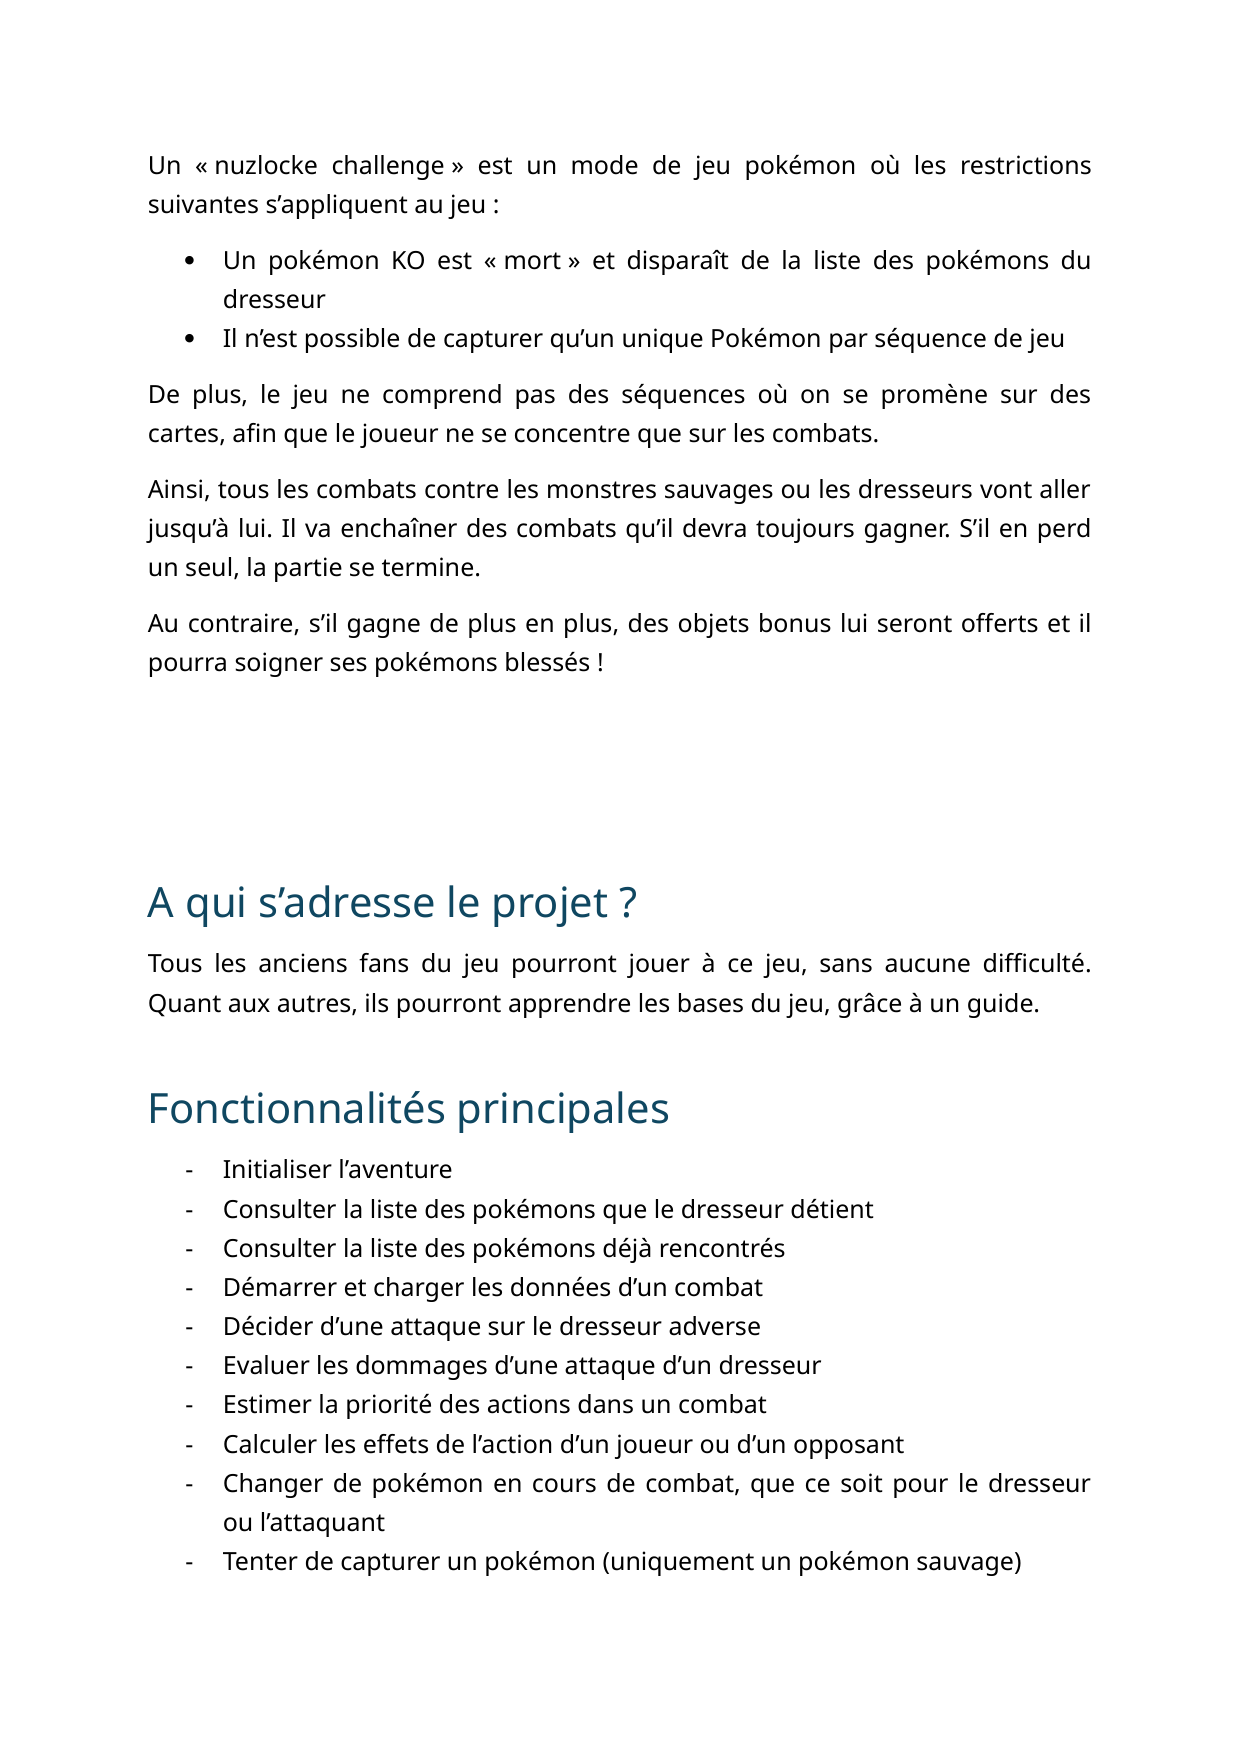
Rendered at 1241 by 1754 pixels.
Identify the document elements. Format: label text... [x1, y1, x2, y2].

text Tous les anciens fans du jeu pourront jouer à ce jeu, sans aucune difficulté. Quant aux autres, ils pourront apprendre les bases du jeu, grâce à un guide. [148, 946, 1093, 1019]
list Evaluer les dommages d’une attaque d’un dresseur [185, 1348, 1093, 1382]
list Calculer les effets de l’action d’un joueur ou d’un opposant [185, 1426, 1093, 1460]
list Un pokémon KO est « mort » et disparaît de la liste des pokémons du dresseur [185, 243, 1093, 316]
subtitle Fonctionnalités principales [148, 1079, 1093, 1135]
list Décider d’une attaque sur le dresseur adverse [185, 1309, 1093, 1343]
list Initialiser l’aventure [185, 1152, 1093, 1186]
list Tenter de capturer un pokémon (uniquement un pokémon sauvage) [185, 1544, 1093, 1578]
text Au contraire, s’il gagne de plus en plus, des objets bonus lui seront offerts et il pourra soigner ses pokémons blessés ! [148, 606, 1093, 679]
list Il n’est possible de capturer qu’un unique Pokémon par séquence de jeu [185, 321, 1093, 355]
list Estimer la priorité des actions dans un combat [185, 1387, 1093, 1421]
list Démarrer et charger les données d’un combat [185, 1270, 1093, 1304]
text Un « nuzlocke challenge » est un mode de jeu pokémon où les restrictions suivantes s’appliquent au jeu : [148, 148, 1093, 221]
list Changer de pokémon en cours de combat, que ce soit pour le dresseur ou l’attaquant [185, 1466, 1093, 1539]
text De plus, le jeu ne comprend pas des séquences où on se promène sur des cartes, afin que le joueur ne se concentre que sur les combats. [148, 377, 1093, 450]
subtitle A qui s’adresse le projet ? [148, 873, 1093, 929]
list Consulter la liste des pokémons déjà rencontrés [185, 1231, 1093, 1264]
text Ainsi, tous les combats contre les monstres sauvages ou les dresseurs vont aller jusqu’à lui. Il va enchaîner des combats qu’il devra toujours gagner. S’il en perd un seul, la partie se termine. [148, 472, 1093, 584]
list Consulter la liste des pokémons que le dresseur détient [185, 1191, 1093, 1225]
